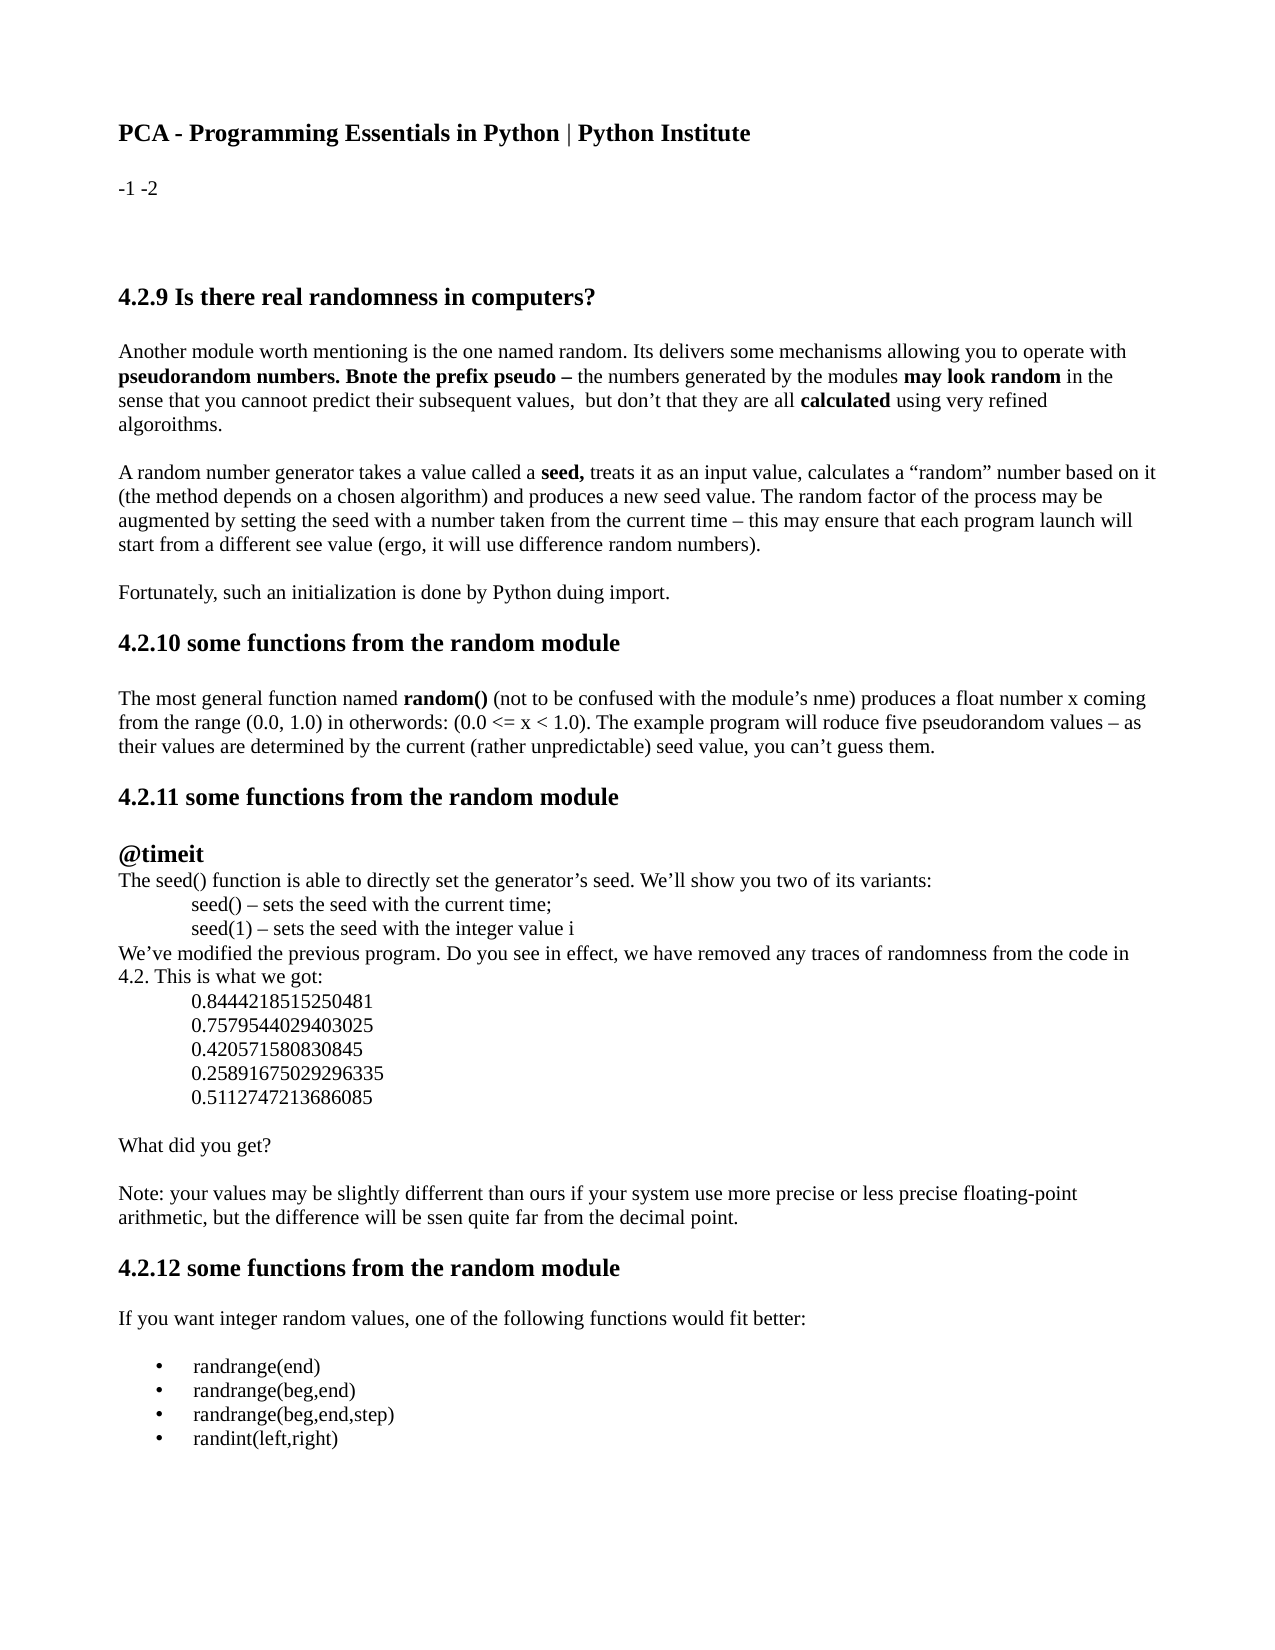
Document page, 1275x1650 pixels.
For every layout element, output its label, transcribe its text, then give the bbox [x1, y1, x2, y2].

text The most general function named random() (not to be confused with the module’s nme) produces a float number x coming from the range (0.0, 1.0) in otherwords: (0.0 <= x < 1.0). The example program will roduce five pseudorandom values – as their values are determined by the current (rather unpredictable) seed value, you can’t guess them. [118, 686, 1157, 758]
text 0.25891675029296335 [118, 1061, 1157, 1085]
text @timeit [118, 839, 1157, 868]
text 0.8444218515250481 [118, 988, 1157, 1013]
text seed() – sets the seed with the current time; [118, 892, 1157, 916]
text Another module worth mentioning is the one named random. Its delivers some mechanisms allowing you to operate with pseudorandom numbers. Bnote the prefix pseudo – the numbers generated by the modules may look random in the sense that you cannoot predict their subsequent values, but don’t that they are all calculated using very refined algoroithms. [118, 339, 1157, 436]
text 0.420571580830845 [118, 1037, 1157, 1061]
text -1 -2 [118, 176, 1157, 200]
text 4.2.10 some functions from the random module [118, 628, 1157, 657]
text Fortunately, such an initialization is done by Python duing import. [118, 580, 1157, 604]
list randrange(end) [156, 1354, 1157, 1378]
text The seed() function is able to directly set the generator’s seed. We’ll show you two of its variants: [118, 868, 1157, 892]
text 0.7579544029403025 [118, 1013, 1157, 1037]
text 4.2.11 some functions from the random module [118, 782, 1157, 811]
text If you want integer random values, one of the following functions would fit better: [118, 1306, 1157, 1330]
text We’ve modified the previous program. Do you see in effect, we have removed any traces of randomness from the code in 4.2. This is what we got: [118, 940, 1157, 988]
text A random number generator takes a value called a seed, treats it as an input value, calculates a “random” number based on it (the method depends on a chosen algorithm) and produces a new seed value. The random factor of the process may be augmented by setting the seed with a number taken from the current time – this may ensure that each program launch will start from a different see value (ergo, it will use difference random numbers). [118, 460, 1157, 556]
text What did you get? [118, 1133, 1157, 1157]
text seed(1) – sets the seed with the integer value i [118, 916, 1157, 940]
text 4.2.9 Is there real randomness in computers? [118, 282, 1157, 311]
text Note: your values may be slightly differrent than ours if your system use more precise or less precise floating-point arithmetic, but the difference will be ssen quite far from the decimal point. [118, 1181, 1157, 1229]
list randrange(beg,end) [156, 1378, 1157, 1402]
text 4.2.12 some functions from the random module [118, 1253, 1157, 1282]
list randint(left,right) [156, 1426, 1157, 1450]
list randrange(beg,end,step) [156, 1402, 1157, 1426]
text 0.5112747213686085 [118, 1085, 1157, 1109]
